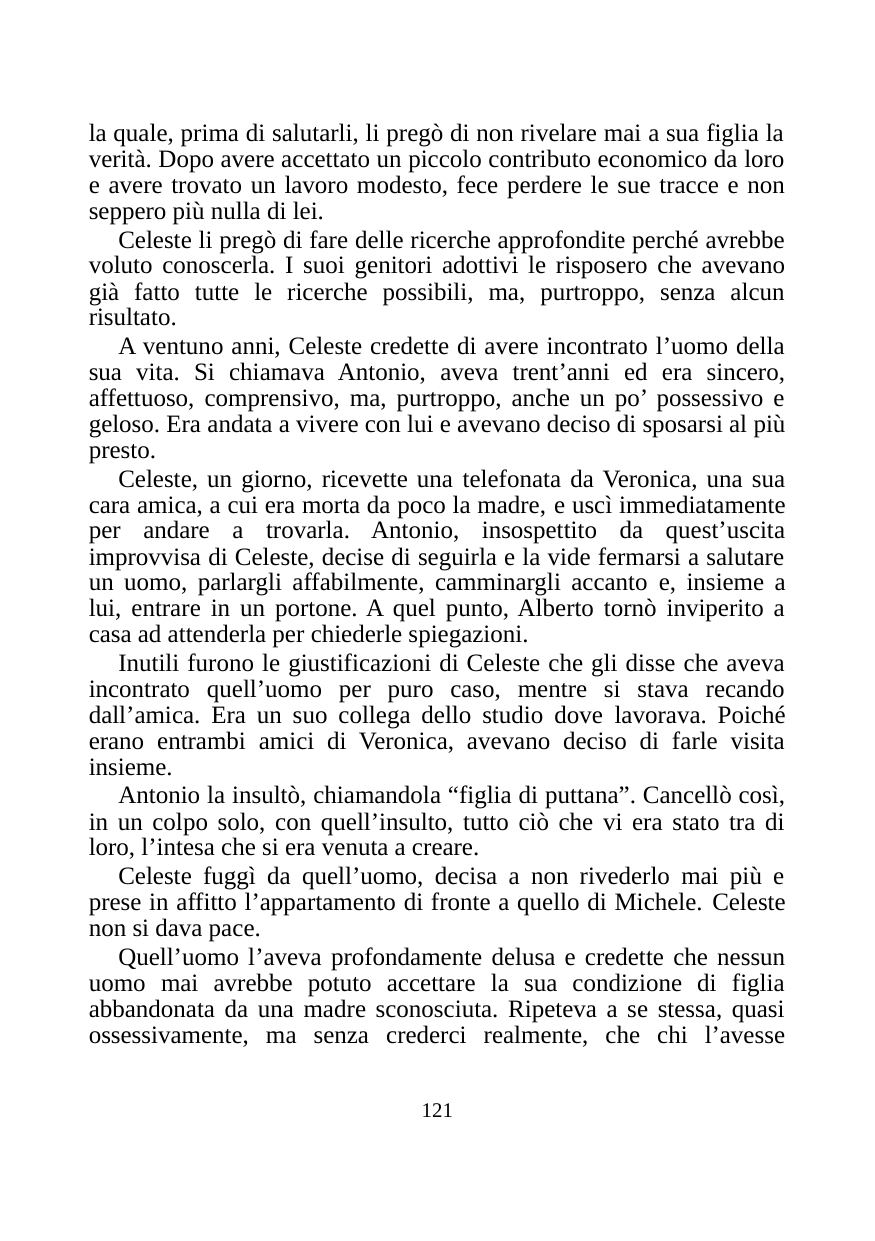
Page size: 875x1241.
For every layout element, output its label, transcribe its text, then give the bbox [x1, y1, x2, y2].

text Celeste li pregò di fare delle ricerche approfondite perché avrebbe voluto conoscerla. I suoi genitori adottivi le risposero che avevano già fatto tutte le ricerche possibili, ma, purtroppo, senza alcun risultato. [88, 225, 786, 331]
text Inutili furono le giustificazioni di Celeste che gli disse che aveva incontrato quell’uomo per puro caso, mentre si stava recando dall’amica. Era un suo collega dello studio dove lavorava. Poiché erano entrambi amici di Veronica, avevano deciso di farle visita insieme. [88, 648, 786, 781]
text A ventuno anni, Celeste credette di avere incontrato l’uomo della sua vita. Si chiamava Antonio, aveva trent’anni ed era sincero, affettuoso, comprensivo, ma, purtroppo, anche un po’ possessivo e geloso. Era andata a vivere con lui e avevano deciso di sposarsi al più presto. [88, 331, 786, 464]
text la quale, prima di salutarli, li pregò di non rivelare mai a sua figlia la verità. Dopo avere accettato un piccolo contributo economico da loro e avere trovato un lavoro modesto, fece perdere le sue tracce e non seppero più nulla di lei. [88, 118, 786, 225]
text Quell’uomo l’aveva profondamente delusa e credette che nessun uomo mai avrebbe potuto accettare la sua condizione di figlia abbandonata da una madre sconosciuta. Ripeteva a se stessa, quasi ossessivamente, ma senza crederci realmente, che chi l’avesse [88, 942, 786, 1048]
text Antonio la insultò, chiamandola “figlia di puttana”. Cancellò così, in un colpo solo, con quell’insulto, tutto ciò che vi era stato tra di loro, l’intesa che si era venuta a creare. [88, 781, 786, 861]
text Celeste, un giorno, ricevette una telefonata da Veronica, una sua cara amica, a cui era morta da poco la madre, e uscì immediatamente per andare a trovarla. Antonio, insospettito da quest’uscita improvvisa di Celeste, decise di seguirla e la vide fermarsi a salutare un uomo, parlargli affabilmente, camminargli accanto e, insieme a lui, entrare in un portone. A quel punto, Alberto tornò inviperito a casa ad attenderla per chiederle spiegazioni. [88, 464, 786, 648]
text Celeste fuggì da quell’uomo, decisa a non rivederlo mai più e prese in affitto l’appartamento di fronte a quello di Michele. Celeste non si dava pace. [88, 861, 786, 942]
